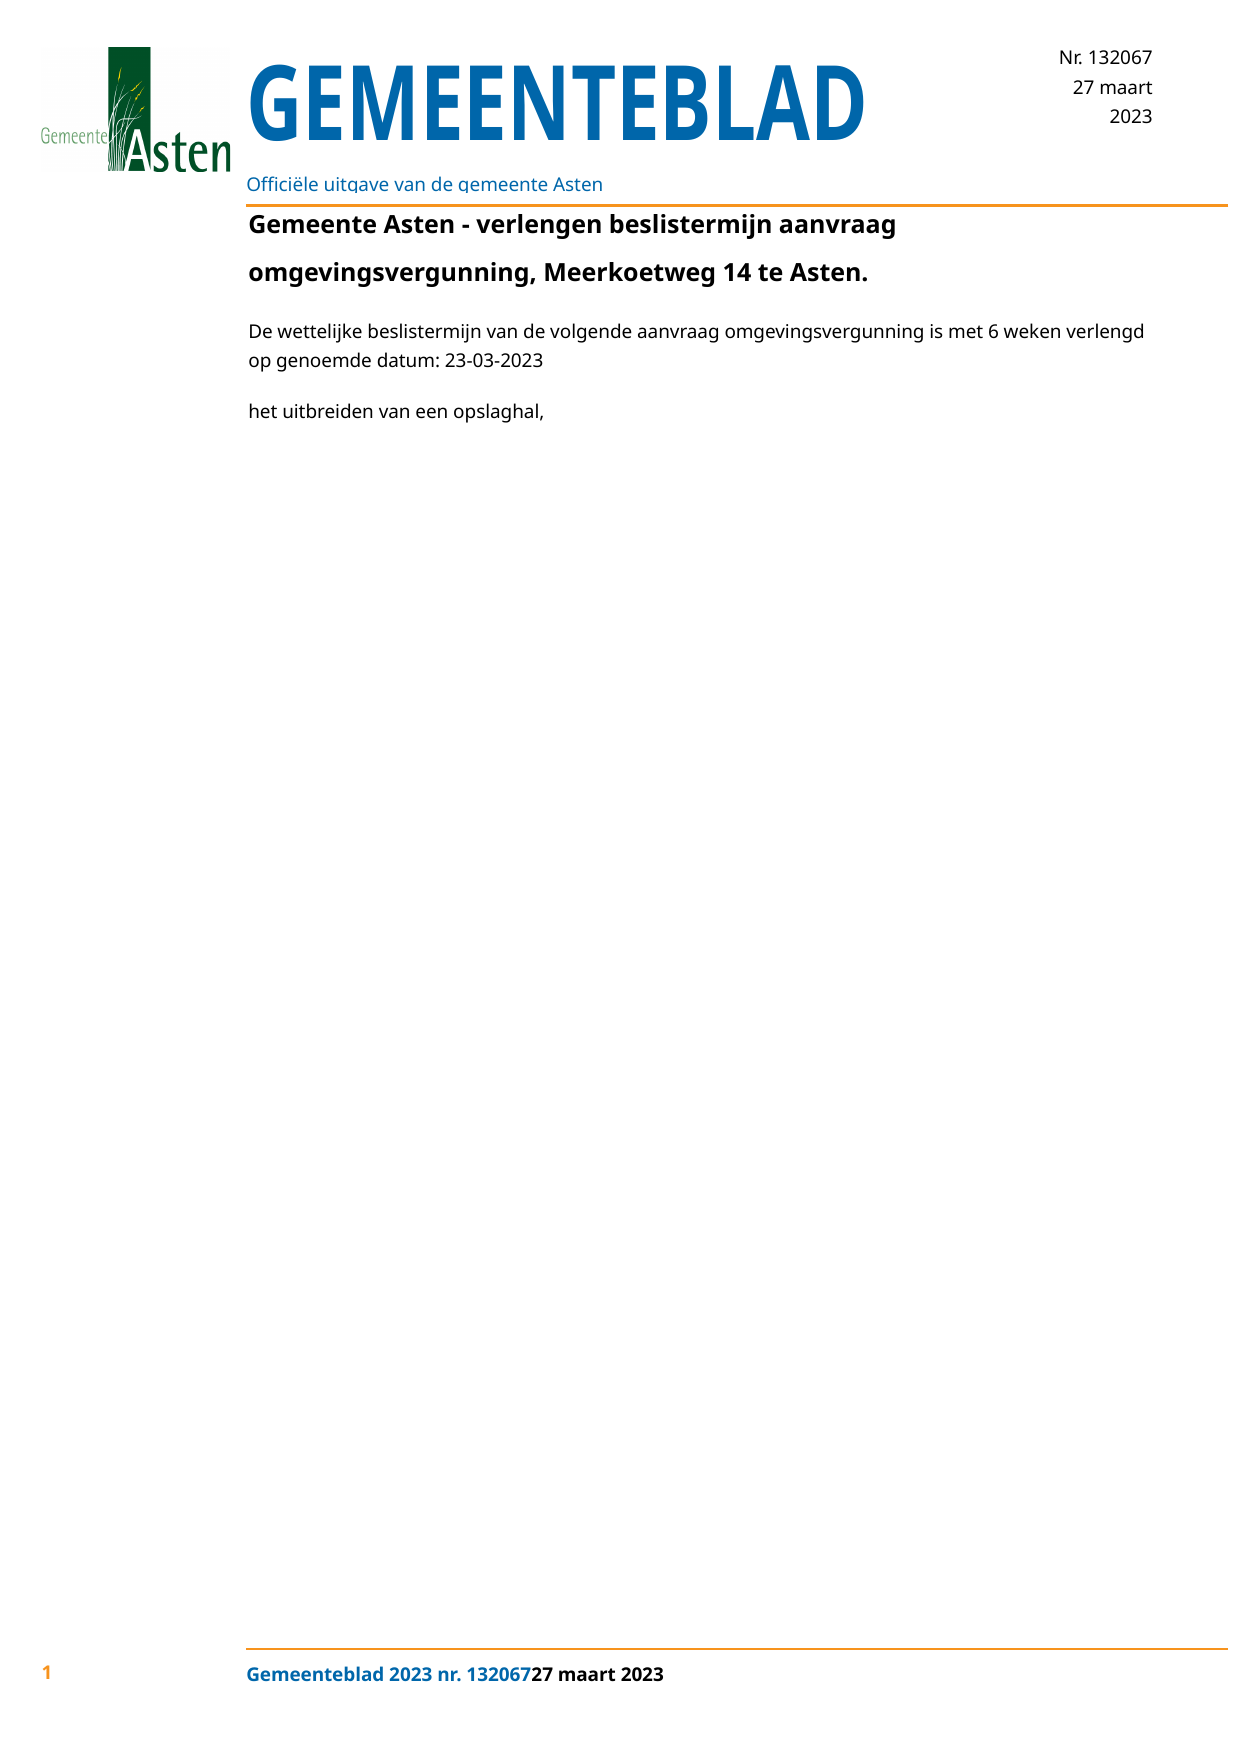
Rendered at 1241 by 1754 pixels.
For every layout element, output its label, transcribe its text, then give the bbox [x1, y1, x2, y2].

text De wettelijke beslistermijn van de volgende aanvraag omgevingsvergunning is met 6 weken verlengd op genoemde datum: 23-03-2023 [248, 318, 1152, 373]
text het uitbreiden van een opslaghal, [248, 398, 1152, 424]
text Gemeente Asten - verlengen beslistermijn aanvraag omgevingsvergunning, Meerkoetweg 14 te Asten. [248, 207, 1152, 288]
picture [41, 47, 231, 172]
